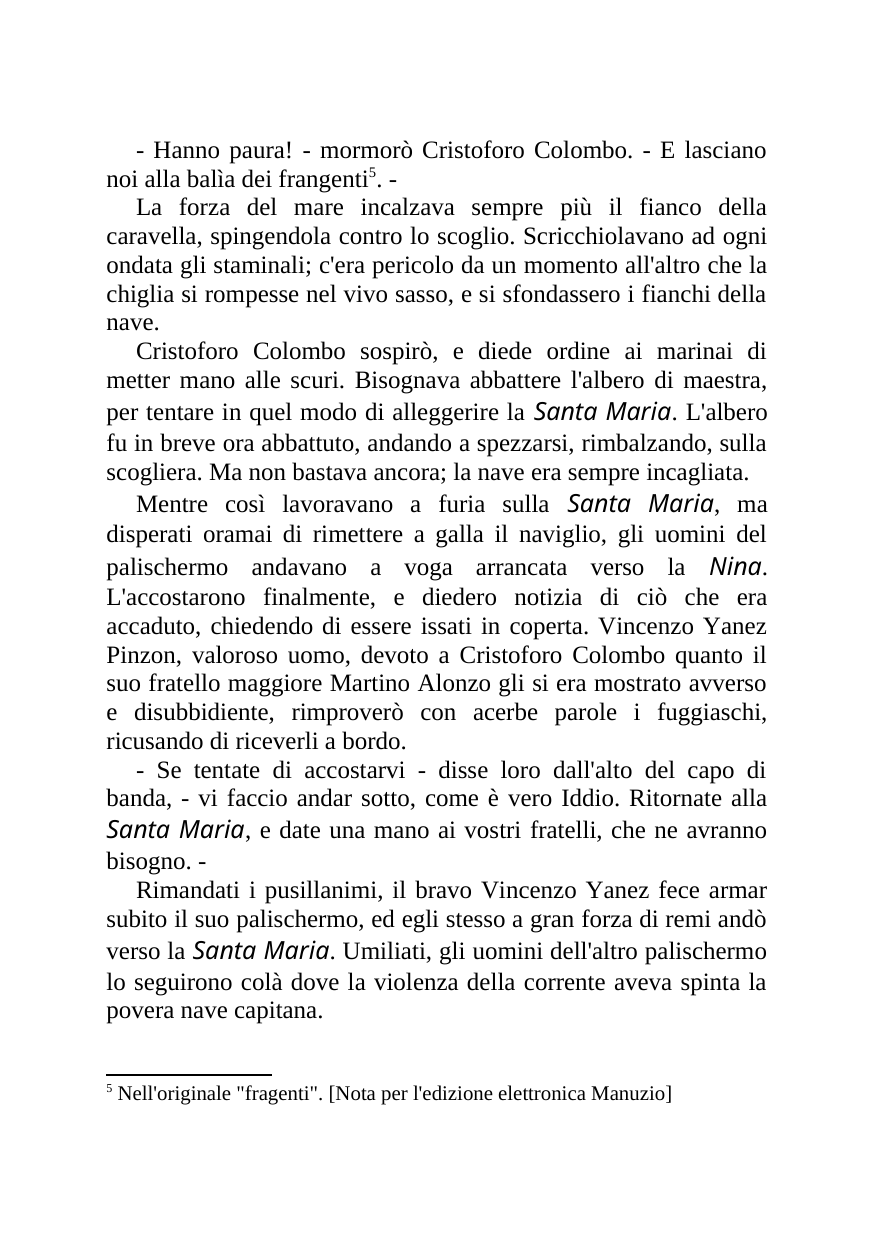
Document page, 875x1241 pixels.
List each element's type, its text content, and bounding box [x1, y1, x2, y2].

text - Se tentate di accostarvi - disse loro dall'alto del capo di banda, - vi faccio andar sotto, come è vero Iddio. Ritornate alla Santa Maria, e date una mano ai vostri fratelli, che ne avranno bisogno. - [106, 755, 768, 875]
text La forza del mare incalzava sempre più il fianco della caravella, spingendola contro lo scoglio. Scricchiolavano ad ogni ondata gli staminali; c'era pericolo da un momento all'altro che la chiglia si rompesse nel vivo sasso, e si sfondassero i fianchi della nave. [106, 192, 768, 336]
text Rimandati i pusillanimi, il bravo Vincenzo Yanez fece armar subito il suo palischermo, ed egli stesso a gran forza di remi andò verso la Santa Maria. Umiliati, gli uomini dell'altro palischermo lo seguirono colà dove la violenza della corrente aveva spinta la povera nave capitana. [106, 875, 768, 1024]
text - Hanno paura! - mormorò Cristoforo Colombo. - E lasciano noi alla balìa dei frangenti. - [106, 135, 768, 192]
text Nell'originale "fragenti". [Nota per l'edizione elettronica Manuzio] [106, 1081, 768, 1105]
text Mentre così lavoravano a furia sulla Santa Maria, ma disperati oramai di rimettere a galla il naviglio, gli uomini del palischermo andavano a voga arrancata verso la Nina. L'accostarono finalmente, e diedero notizia di ciò che era accaduto, chiedendo di essere issati in coperta. Vincenzo Yanez Pinzon, valoroso uomo, devoto a Cristoforo Colombo quanto il suo fratello maggiore Martino Alonzo gli si era mostrato avverso e disubbidiente, rimproverò con acerbe parole i fuggiaschi, ricusando di riceverli a bordo. [106, 485, 768, 755]
text Cristoforo Colombo sospirò, e diede ordine ai marinai di metter mano alle scuri. Bisognava abbattere l'albero di maestra, per tentare in quel modo di alleggerire la Santa Maria. L'albero fu in breve ora abbattuto, andando a spezzarsi, rimbalzando, sulla scogliera. Ma non bastava ancora; la nave era sempre incagliata. [106, 336, 768, 485]
